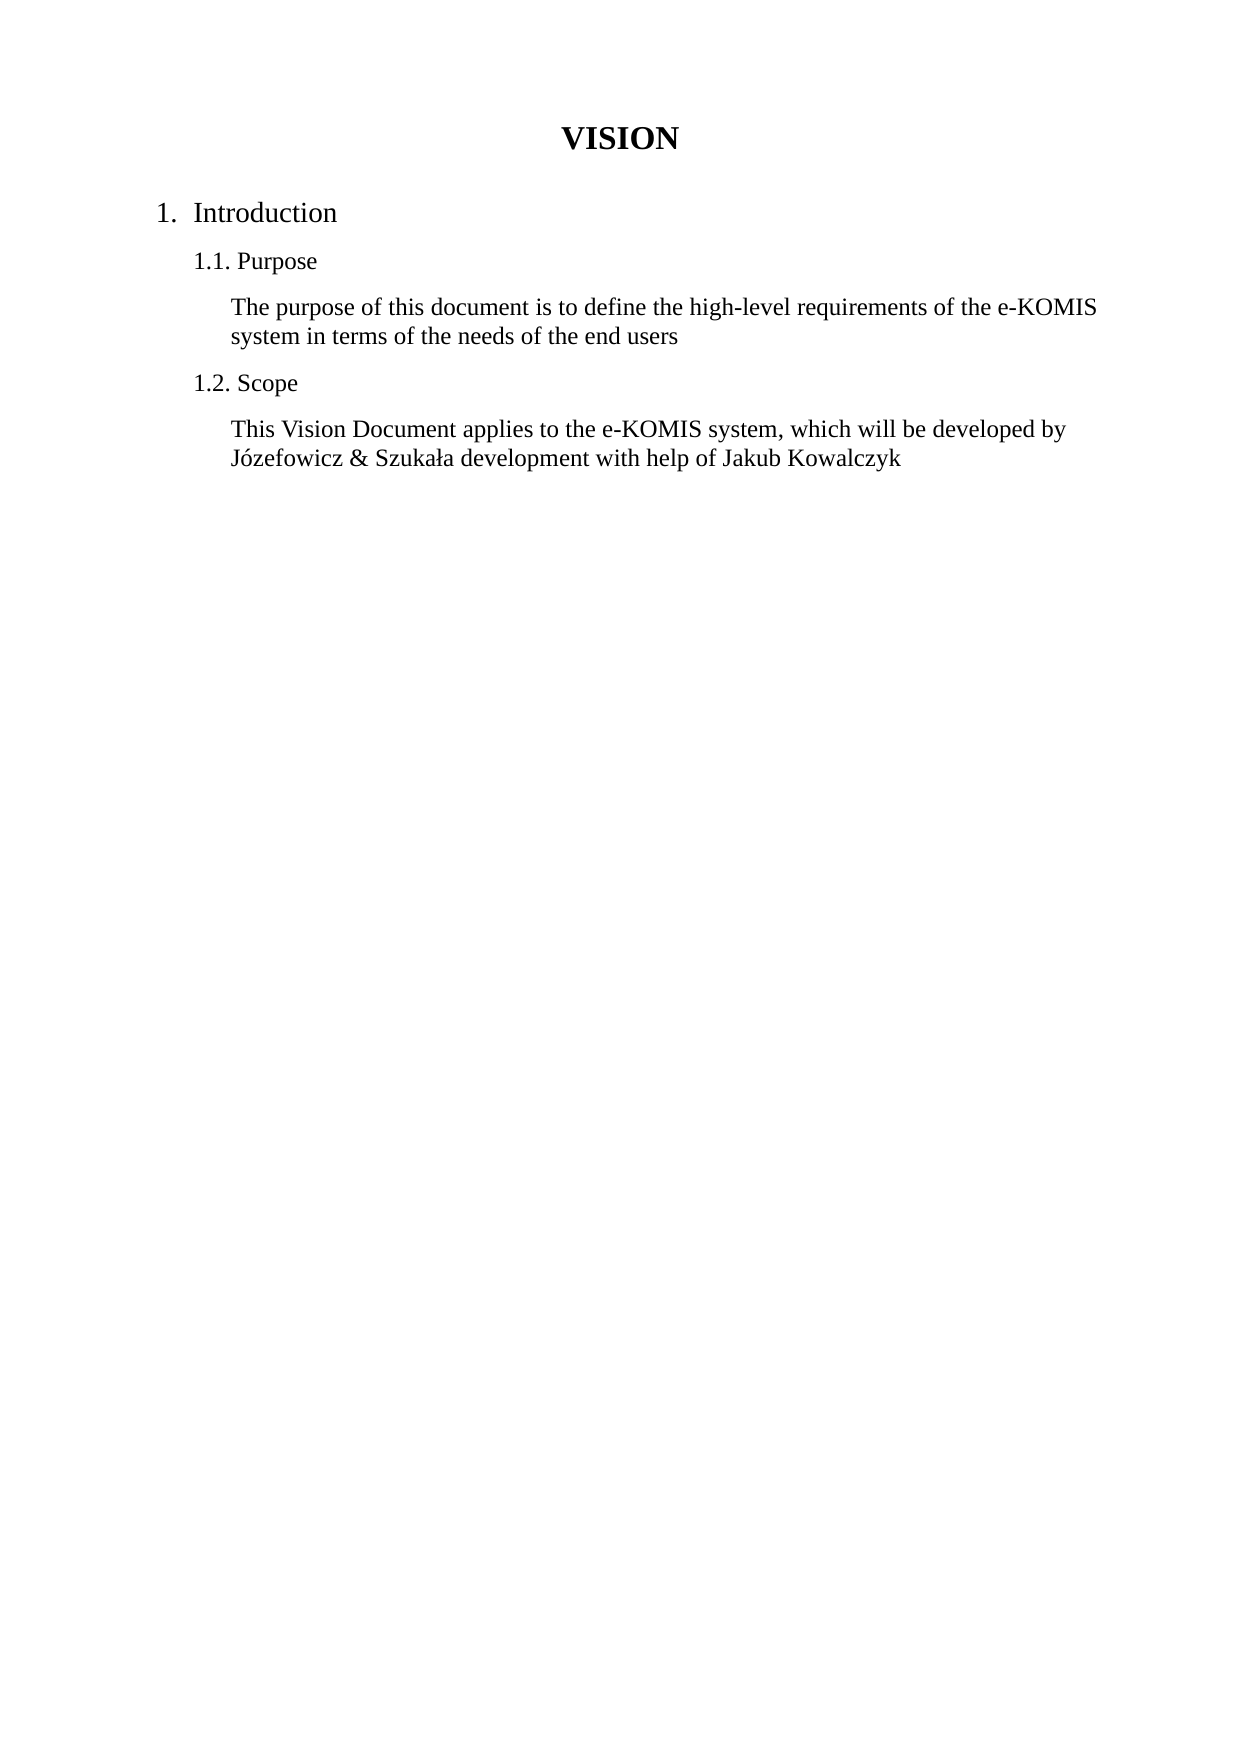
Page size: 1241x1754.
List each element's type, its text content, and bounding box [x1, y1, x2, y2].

list Scope [193, 368, 1122, 396]
text VISION [118, 118, 1122, 156]
list The purpose of this document is to define the high-level requirements of the e-KOMIS system in terms of the needs of the end users [193, 292, 1122, 350]
list Introduction [156, 195, 1122, 228]
list This Vision Document applies to the e-KOMIS system, which will be developed by Józefowicz & Szukała development with help of Jakub Kowalczyk [193, 414, 1122, 472]
list Purpose [193, 246, 1122, 275]
